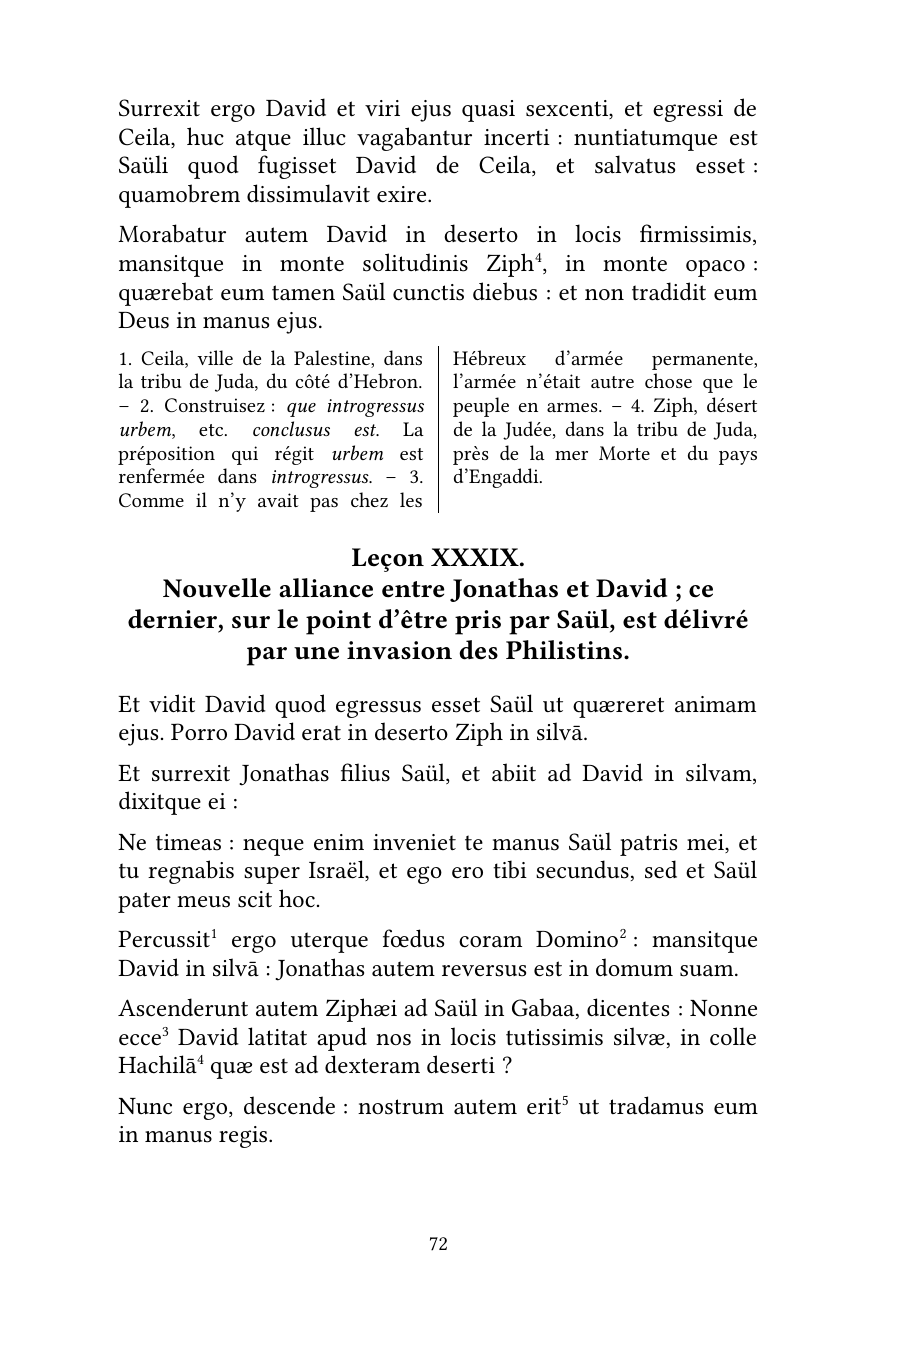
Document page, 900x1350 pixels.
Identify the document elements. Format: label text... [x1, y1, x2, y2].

text Morabatur autem David in deserto in locis firmissimis, mansitque in monte solitudinis Ziph4, in monte opaco : quærebat eum tamen Saül cunctis diebus : et non tradidit eum Deus in manus ejus. [118, 221, 758, 335]
text Ascenderunt autem Ziphæi ad Saül in Gabaa, dicentes : Nonne ecce3 David latitat apud nos in locis tutissimis silvæ, in colle Hachilā4 quæ est ad dexteram deserti ? [118, 994, 758, 1080]
text Ne timeas : neque enim inveniet te manus Saül patris mei, et tu regnabis super Israël, et ego ero tibi secundus, sed et Saül pater meus scit hoc. [118, 828, 758, 913]
text Hébreux d’armée permanente, l’armée n’était autre chose que le peuple en armes. – 4. Ziph, désert de la Judée, dans la tribu de Juda, près de la mer Morte et du pays d’Engaddi. [453, 347, 758, 489]
text Leçon XXXIX. Nouvelle alliance entre Jonathas et David ; ce dernier, sur le point d’être pris par Saül, est délivré par une invasion des Philistins. [118, 542, 758, 666]
text Et vidit David quod egressus esset Saül ut quæreret animam ejus. Porro David erat in deserto Ziph in silvā. [118, 690, 758, 747]
text 1. Ceila, ville de la Palestine, dans la tribu de Juda, du côté d’Hebron. – 2. Construisez : que introgressus urbem, etc. conclusus est. La préposition qui régit urbem est renfermée dans introgressus. – 3. Comme il n’y avait pas chez les [118, 347, 423, 513]
text Percussit1 ergo uterque fœdus coram Domino2 : mansitque David in silvā : Jonathas autem reversus est in domum suam. [118, 925, 758, 982]
text Et surrexit Jonathas filius Saül, et abiit ad David in silvam, dixitque ei : [118, 759, 758, 816]
text Nunc ergo, descende : nostrum autem erit5 ut tradamus eum in manus regis. [118, 1092, 758, 1149]
text Surrexit ergo David et viri ejus quasi sexcenti, et egressi de Ceila, huc atque illuc vagabantur incerti : nuntiatumque est Saüli quod fugisset David de Ceila, et salvatus esset : quamobrem dissimulavit exire. [118, 94, 758, 209]
